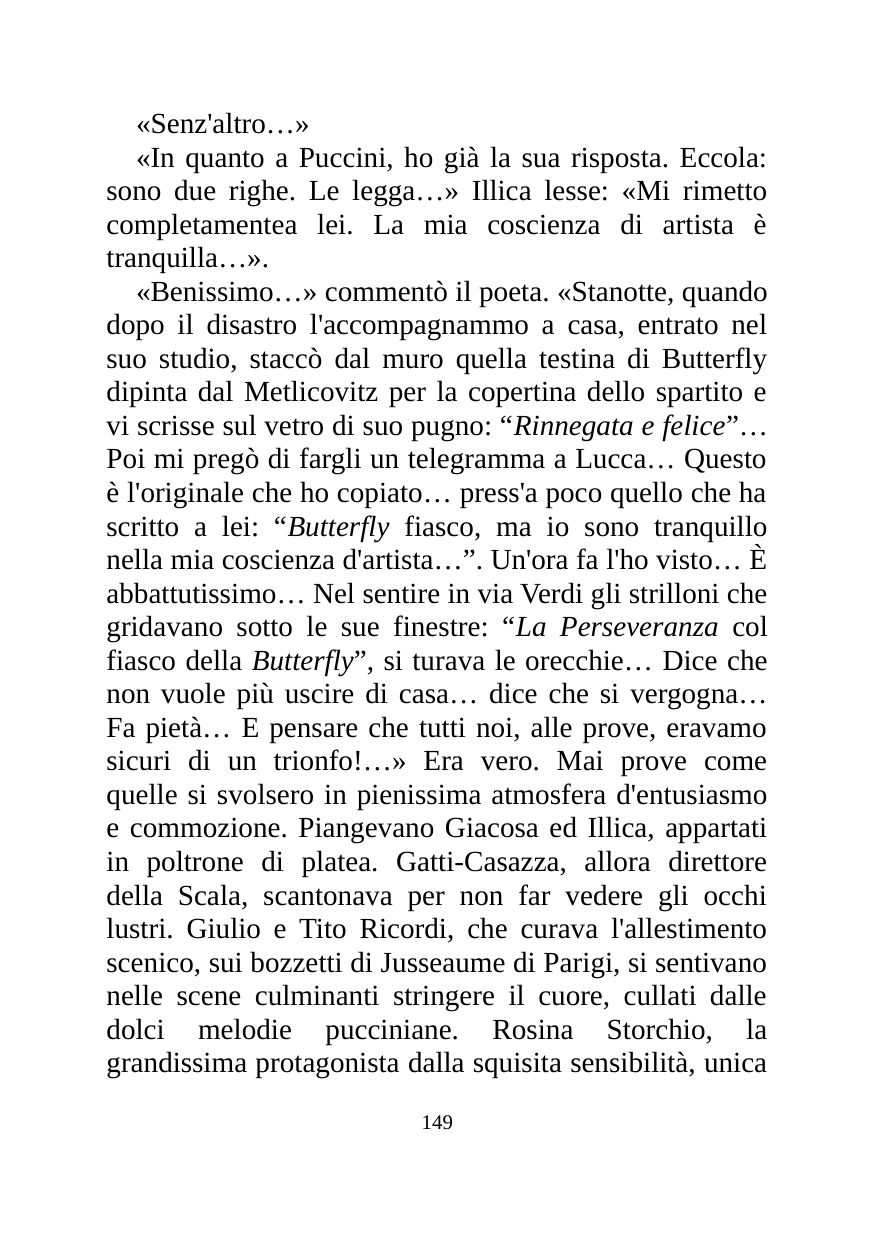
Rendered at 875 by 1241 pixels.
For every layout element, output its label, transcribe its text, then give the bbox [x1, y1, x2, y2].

text «Benissimo…» commentò il poeta. «Stanotte, quando dopo il disastro l'accompagnammo a casa, entrato nel suo studio, staccò dal muro quella testina di Butterfly dipinta dal Metlicovitz per la copertina dello spartito e vi scrisse sul vetro di suo pugno: “Rinnegata e felice”… Poi mi pregò di fargli un telegramma a Lucca… Questo è l'originale che ho copiato… press'a poco quello che ha scritto a lei: “Butterfly fiasco, ma io sono tranquillo nella mia coscienza d'artista…”. Un'ora fa l'ho visto… È abbattutissimo… Nel sentire in via Verdi gli strilloni che gridavano sotto le sue finestre: “La Perseveranza col fiasco della Butterfly”, si turava le orecchie… Dice che non vuole più uscire di casa… dice che si vergogna… Fa pietà… E pensare che tutti noi, alle prove, eravamo sicuri di un trionfo!…» Era vero. Mai prove come quelle si svolsero in pienissima atmosfera d'entusiasmo e commozione. Piangevano Giacosa ed Illica, appartati in poltrone di platea. Gatti-Casazza, allora direttore della Scala, scantonava per non far vedere gli occhi lustri. Giulio e Tito Ricordi, che curava l'allestimento scenico, sui bozzetti di Jusseaume di Parigi, si sentivano nelle scene culminanti stringere il cuore, cullati dalle dolci melodie pucciniane. Rosina Storchio, la grandissima protagonista dalla squisita sensibilità, unica [106, 274, 768, 1079]
text «Senz'altro…» [106, 106, 768, 140]
text «In quanto a Puccini, ho già la sua risposta. Eccola: sono due righe. Le legga…» Illica lesse: «Mi rimetto completamentea lei. La mia coscienza di artista è tranquilla…». [106, 140, 768, 274]
